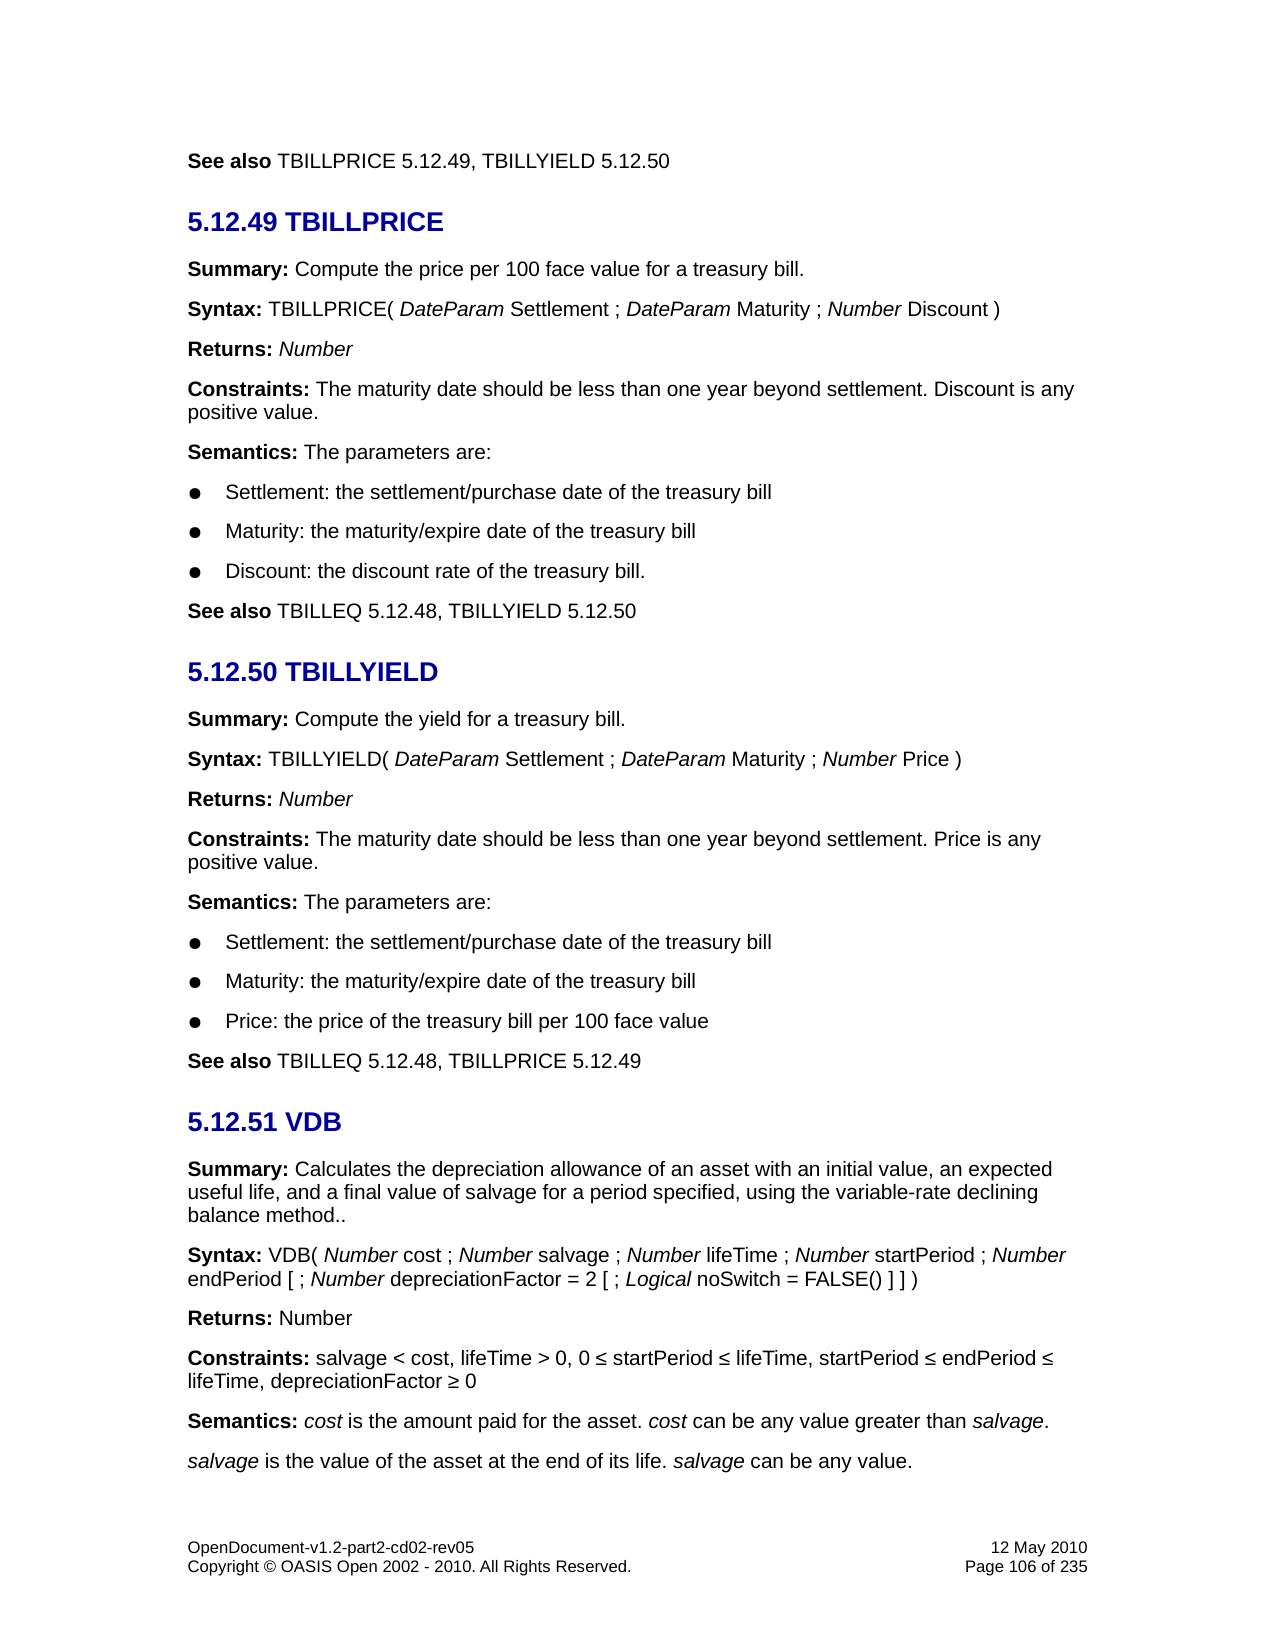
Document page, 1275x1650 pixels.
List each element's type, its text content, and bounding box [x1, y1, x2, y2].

text Constraints: The maturity date should be less than one year beyond settlement. Price is any positive value. [187, 827, 1088, 874]
text See also TBILLEQ 5.12.48, TBILLPRICE 5.12.49 [187, 1050, 1088, 1073]
list Discount: the discount rate of the treasury bill. [187, 560, 1088, 583]
list Price: the price of the treasury bill per 100 face value [187, 1010, 1088, 1033]
text Summary: Calculates the depreciation allowance of an asset with an initial value, an expected useful life, and a final value of salvage for a period specified, using the variable-rate declining balance method.. [187, 1158, 1088, 1227]
text Syntax: TBILLYIELD( DateParam Settlement ; DateParam Maturity ; Number Price ) [187, 747, 1088, 771]
text Returns: Number [187, 337, 1088, 361]
text salvage is the value of the asset at the end of its life. salvage can be any value. [187, 1450, 1088, 1473]
text See also TBILLPRICE 5.12.49, TBILLYIELD 5.12.50 [187, 150, 1088, 173]
text Syntax: VDB( Number cost ; Number salvage ; Number lifeTime ; Number startPeriod ; Number endPeriod [ ; Number depreciationFactor = 2 [ ; Logical noSwitch = FALSE() ] ] ) [187, 1244, 1088, 1290]
text Returns: Number [187, 1307, 1088, 1330]
text Constraints: The maturity date should be less than one year beyond settlement. Discount is any positive value. [187, 377, 1088, 424]
subtitle TBILLYIELD [187, 657, 1088, 687]
list Maturity: the maturity/expire date of the treasury bill [187, 520, 1088, 543]
text Semantics: cost is the amount paid for the asset. cost can be any value greater than salvage. [187, 1410, 1088, 1433]
text See also TBILLEQ 5.12.48, TBILLYIELD 5.12.50 [187, 600, 1088, 623]
text Constraints: salvage < cost, lifeTime > 0, 0 ≤ startPeriod ≤ lifeTime, startPeriod ≤ endPeriod ≤ lifeTime, depreciationFactor ≥ 0 [187, 1347, 1088, 1393]
text Returns: Number [187, 787, 1088, 811]
list Settlement: the settlement/purchase date of the treasury bill [187, 930, 1088, 953]
text Syntax: TBILLPRICE( DateParam Settlement ; DateParam Maturity ; Number Discount ) [187, 297, 1088, 321]
text Semantics: The parameters are: [187, 890, 1088, 914]
text Semantics: The parameters are: [187, 440, 1088, 464]
text Summary: Compute the yield for a treasury bill. [187, 708, 1088, 731]
subtitle VDB [187, 1107, 1088, 1137]
list Settlement: the settlement/purchase date of the treasury bill [187, 480, 1088, 503]
list Maturity: the maturity/expire date of the treasury bill [187, 970, 1088, 993]
text Summary: Compute the price per 100 face value for a treasury bill. [187, 258, 1088, 281]
subtitle TBILLPRICE [187, 207, 1088, 237]
